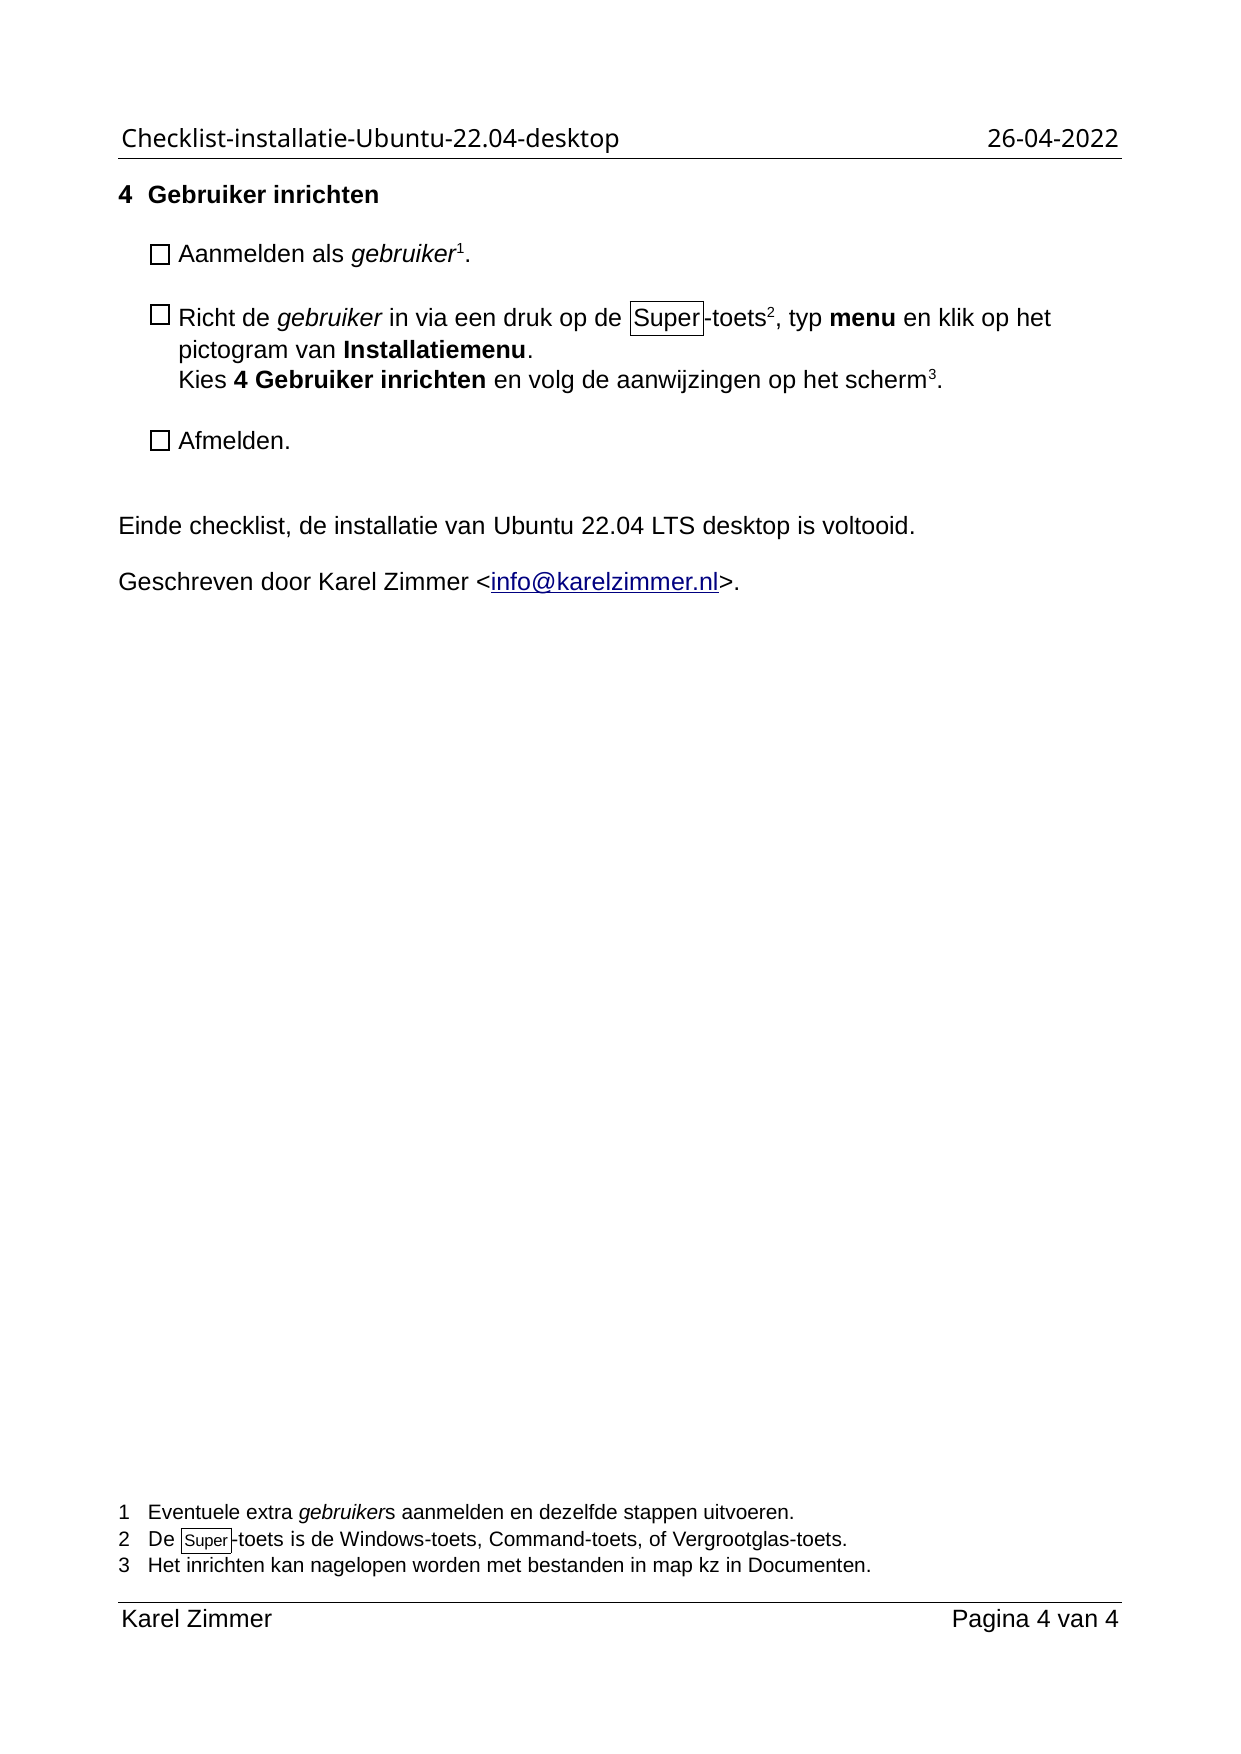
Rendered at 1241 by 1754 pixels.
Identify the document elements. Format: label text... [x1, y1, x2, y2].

table_cell [177, 395, 1122, 426]
table_cell [177, 269, 1122, 300]
table_cell Kies 4 Gebruiker inrichten en volg de aanwijzingen op het scherm. [177, 365, 1122, 395]
table_cell [141, 269, 177, 300]
table_cell [141, 300, 177, 365]
table_header [141, 239, 177, 269]
table_cell Afmelden. [177, 426, 1122, 456]
table_cell Richt de gebruiker in via een druk op de Super-toets, typ menu en klik op het pictogram van Installatiemenu. [177, 300, 1122, 365]
table_cell [141, 395, 177, 426]
text Einde checklist, de installatie van Ubuntu 22.04 LTS desktop is voltooid. [118, 512, 1122, 540]
table_cell [141, 365, 177, 395]
text Geschreven door Karel Zimmer <info@karelzimmer.nl>. [118, 568, 1122, 596]
list Gebruiker inrichten [118, 177, 1122, 211]
table_header Aanmelden als gebruiker. [177, 239, 1122, 269]
table_cell [141, 426, 177, 456]
